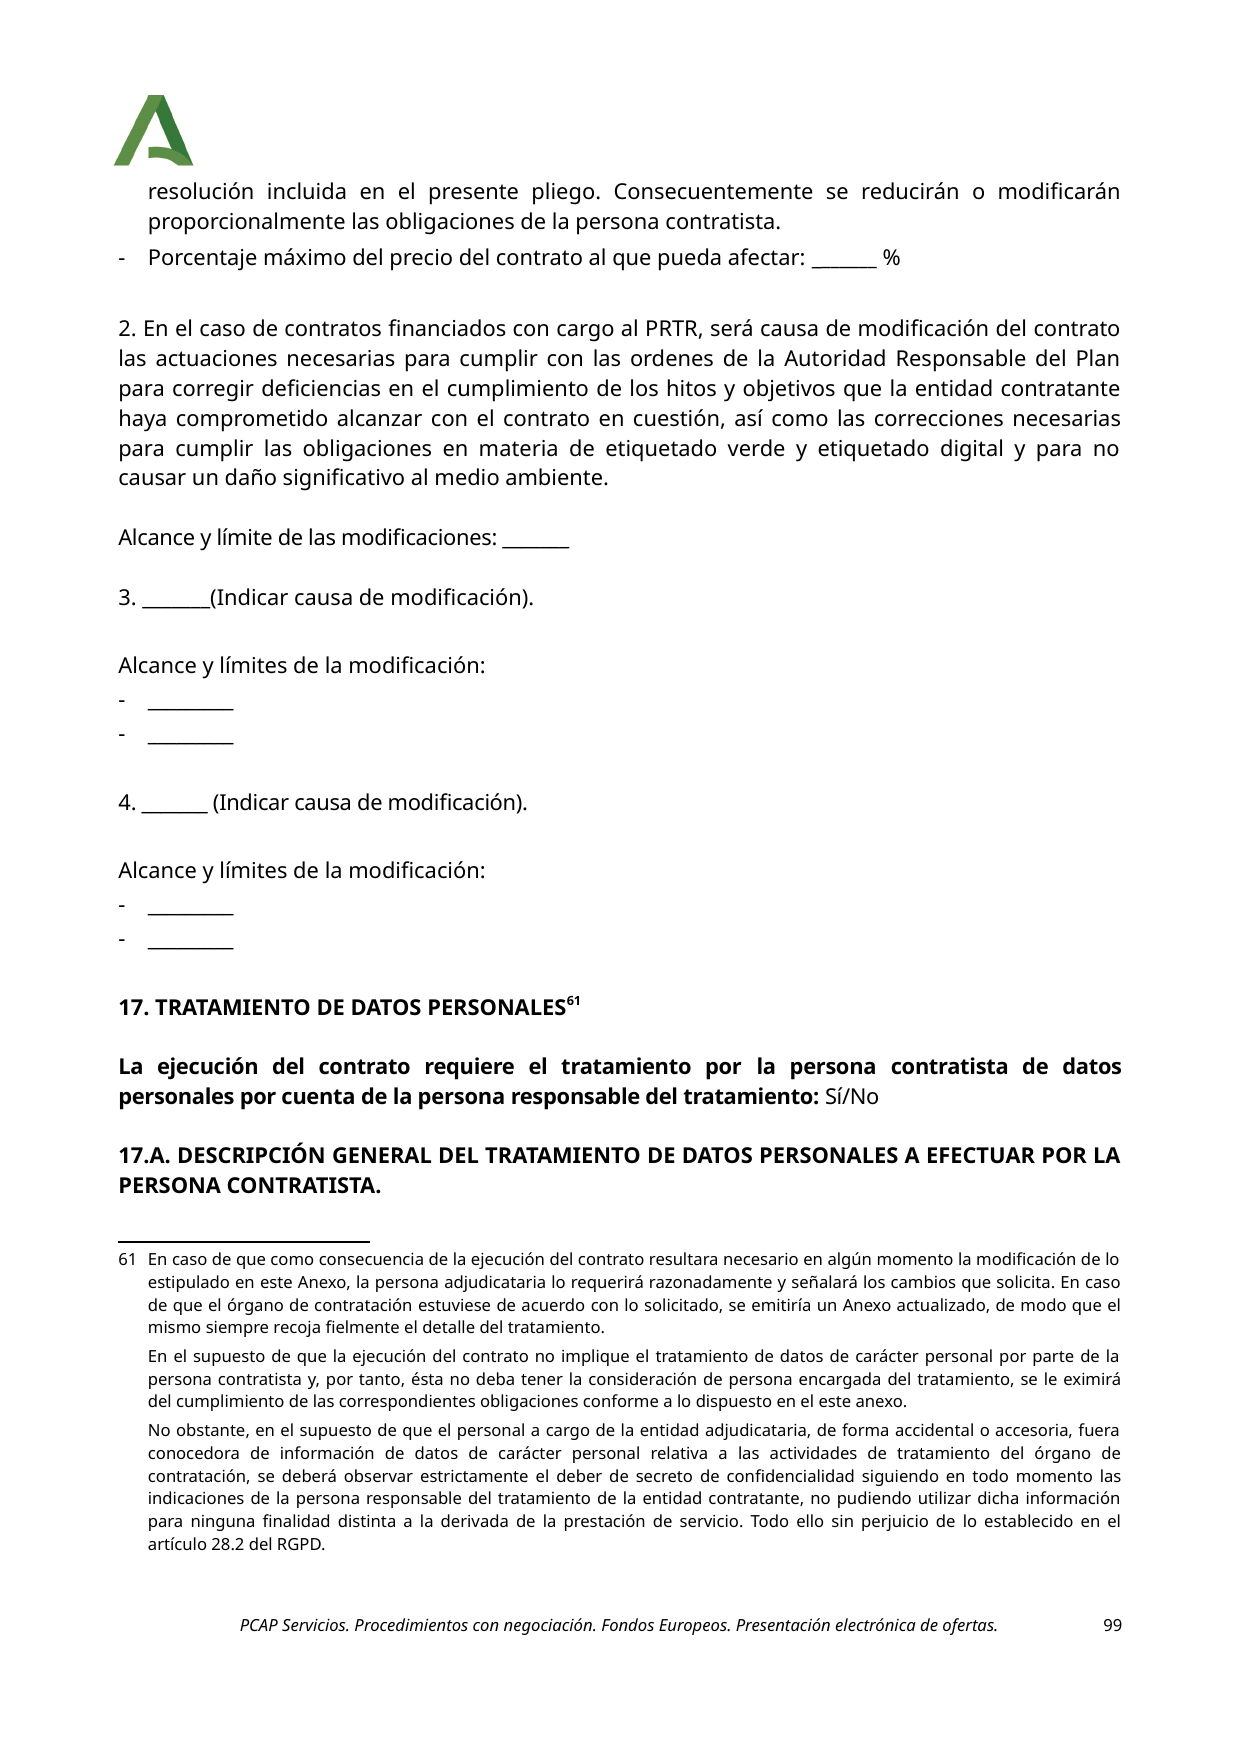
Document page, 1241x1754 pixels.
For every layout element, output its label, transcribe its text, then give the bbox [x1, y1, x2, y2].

text - Porcentaje máximo del precio del contrato al que pueda afectar: _______ % [118, 242, 1122, 272]
text 4. _______ (Indicar causa de modificación). [118, 786, 1122, 816]
text resolución incluida en el presente pliego. Consecuentemente se reducirán o modificarán proporcionalmente las obligaciones de la persona contratista. [118, 176, 1122, 236]
text - _________ [118, 889, 1122, 919]
text En el supuesto de que la ejecución del contrato no implique el tratamiento de datos de carácter personal por parte de la persona contratista y, por tanto, ésta no deba tener la consideración de persona encargada del tratamiento, se le eximirá del cumplimiento de las correspondientes obligaciones conforme a lo dispuesto en el este anexo. [118, 1345, 1122, 1413]
text 17. TRATAMIENTO DE DATOS PERSONALES [118, 991, 1122, 1021]
text - _________ [118, 718, 1122, 748]
picture [109, 91, 198, 170]
text No obstante, en el supuesto de que el personal a cargo de la entidad adjudicataria, de forma accidental o accesoria, fuera conocedora de información de datos de carácter personal relativa a las actividades de tratamiento del órgano de contratación, se deberá observar estrictamente el deber de secreto de confidencialidad siguiendo en todo momento las indicaciones de la persona responsable del tratamiento de la entidad contratante, no pudiendo utilizar dicha información para ninguna finalidad distinta a la derivada de la prestación de servicio. Todo ello sin perjuicio de lo establecido en el artículo 28.2 del RGPD. [118, 1419, 1122, 1555]
text - _________ [118, 684, 1122, 714]
text 2. En el caso de contratos financiados con cargo al PRTR, será causa de modificación del contrato las actuaciones necesarias para cumplir con las ordenes de la Autoridad Responsable del Plan para corregir deficiencias en el cumplimiento de los hitos y objetivos que la entidad contratante haya comprometido alcanzar con el contrato en cuestión, así como las correcciones necesarias para cumplir las obligaciones en materia de etiquetado verde y etiquetado digital y para no causar un daño significativo al medio ambiente. [118, 313, 1122, 492]
text Alcance y límites de la modificación: [118, 650, 1122, 679]
text 3. _______(Indicar causa de modificación). [118, 581, 1122, 611]
text En caso de que como consecuencia de la ejecución del contrato resultara necesario en algún momento la modificación de lo estipulado en este Anexo, la persona adjudicataria lo requerirá razonadamente y señalará los cambios que solicita. En caso de que el órgano de contratación estuviese de acuerdo con lo solicitado, se emitiría un Anexo actualizado, de modo que el mismo siempre recoja fielmente el detalle del tratamiento. [118, 1248, 1122, 1339]
text La ejecución del contrato requiere el tratamiento por la persona contratista de datos personales por cuenta de la persona responsable del tratamiento: Sí/No [118, 1051, 1122, 1111]
text Alcance y límite de las modificaciones: _______ [118, 522, 1122, 552]
text 17.A. DESCRIPCIÓN GENERAL DEL TRATAMIENTO DE DATOS PERSONALES A EFECTUAR POR LA PERSONA CONTRATISTA. [118, 1140, 1122, 1200]
text - _________ [118, 923, 1122, 953]
text Alcance y límites de la modificación: [118, 855, 1122, 884]
